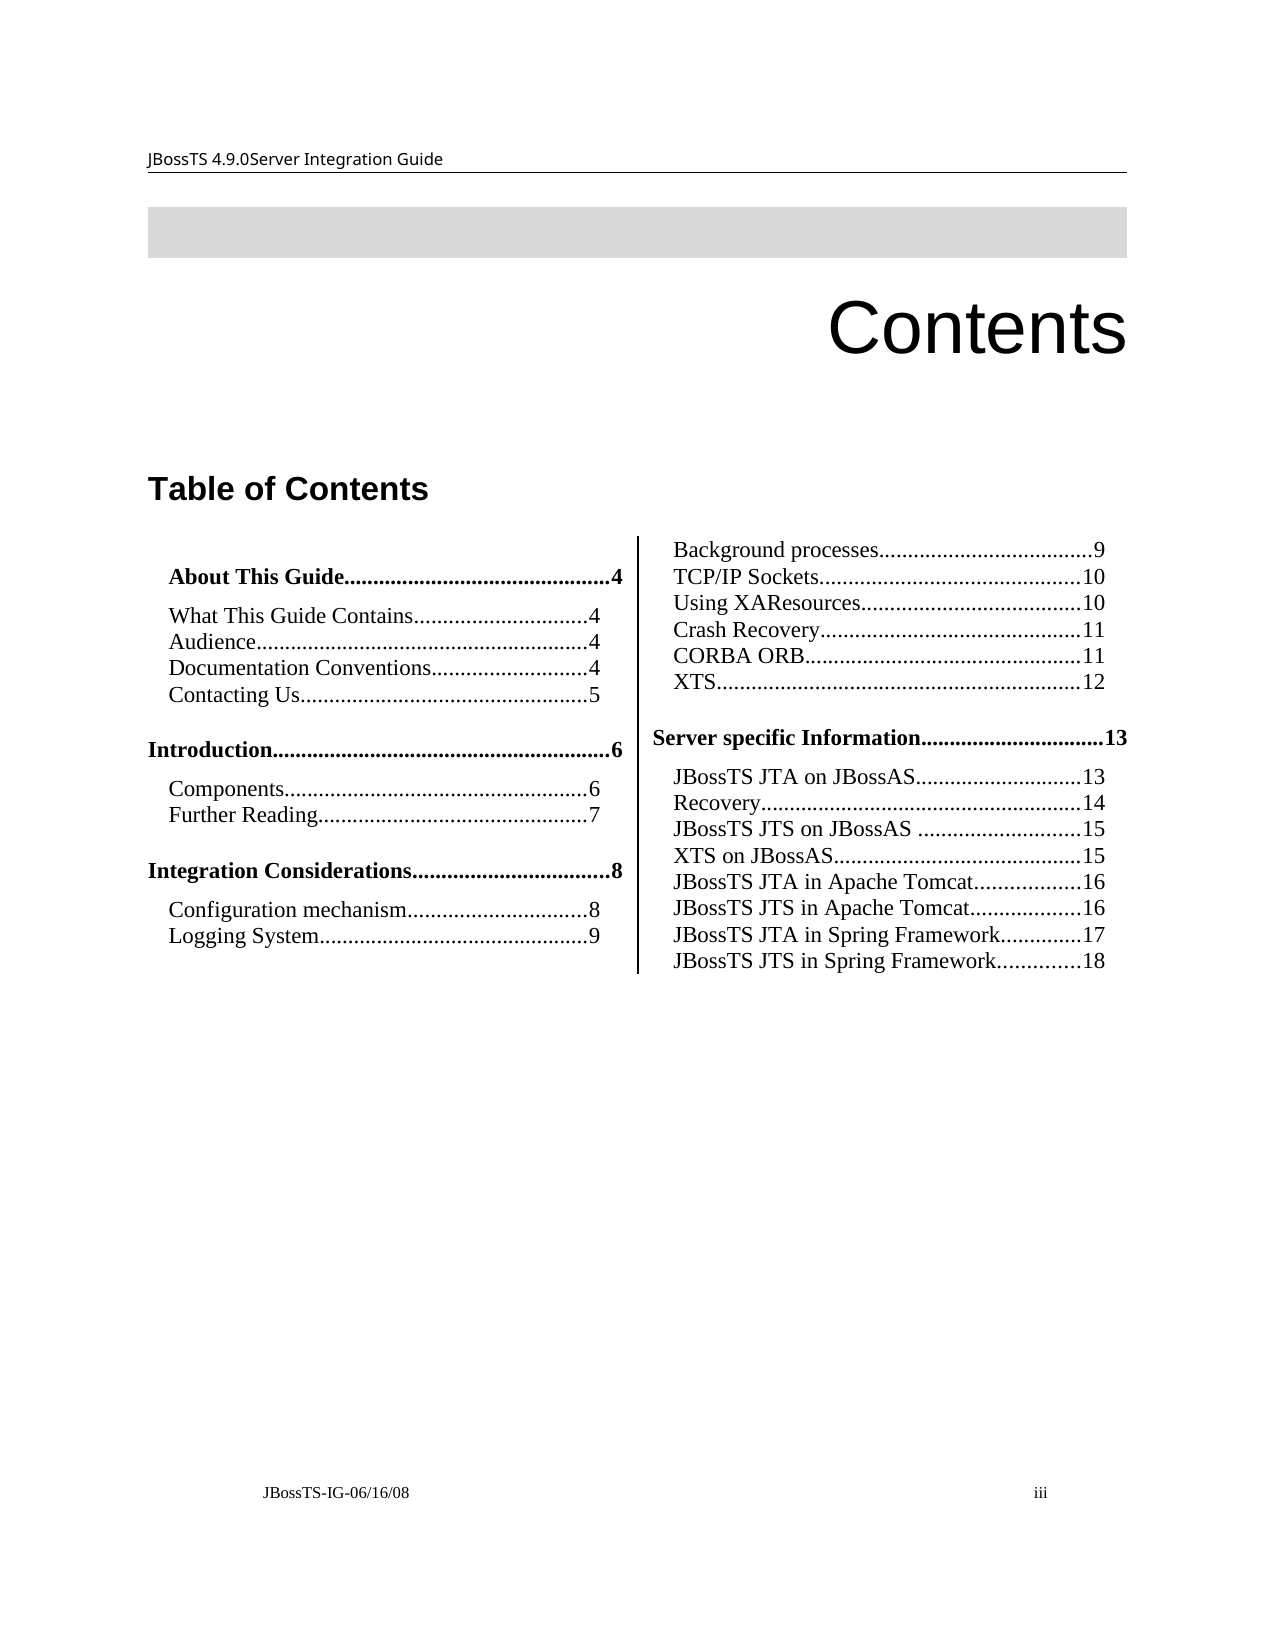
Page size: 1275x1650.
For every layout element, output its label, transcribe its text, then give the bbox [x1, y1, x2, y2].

text JBossTS JTA in Spring Framework 17 [673, 921, 1105, 947]
text What This Guide Contains 4 [168, 602, 600, 628]
subtitle Table of Contents [148, 469, 1127, 507]
text Crash Recovery 11 [673, 616, 1105, 642]
text Further Reading 7 [168, 802, 600, 828]
text Components 6 [168, 775, 600, 802]
text Integration Considerations 8 [148, 857, 622, 883]
text JBossTS JTS in Spring Framework 18 [673, 947, 1105, 973]
text Logging System 9 [168, 922, 600, 949]
text Contacting Us 5 [168, 681, 600, 707]
text Background processes 9 [673, 537, 1105, 563]
text XTS 12 [673, 668, 1105, 695]
text XTS on JBossAS 15 [673, 842, 1105, 868]
text Introduction 6 [148, 736, 622, 763]
text Using XAResources 10 [673, 589, 1105, 616]
text Audience 4 [168, 628, 600, 654]
text TCP/IP Sockets 10 [673, 563, 1105, 589]
text Server specific Information 13 [652, 724, 1127, 750]
text Configuration mechanism 8 [168, 896, 600, 922]
text JBossTS JTS on JBossAS 15 [673, 815, 1105, 842]
text JBossTS JTA on JBossAS 13 [673, 763, 1105, 789]
text Recovery 14 [673, 789, 1105, 815]
text About This Guide 4 [148, 537, 622, 589]
text CORBA ORB 11 [673, 642, 1105, 668]
title Contents [263, 283, 1127, 369]
text Documentation Conventions 4 [168, 654, 600, 681]
text JBossTS JTS in Apache Tomcat 16 [673, 894, 1105, 921]
text JBossTS JTA in Apache Tomcat 16 [673, 868, 1105, 894]
